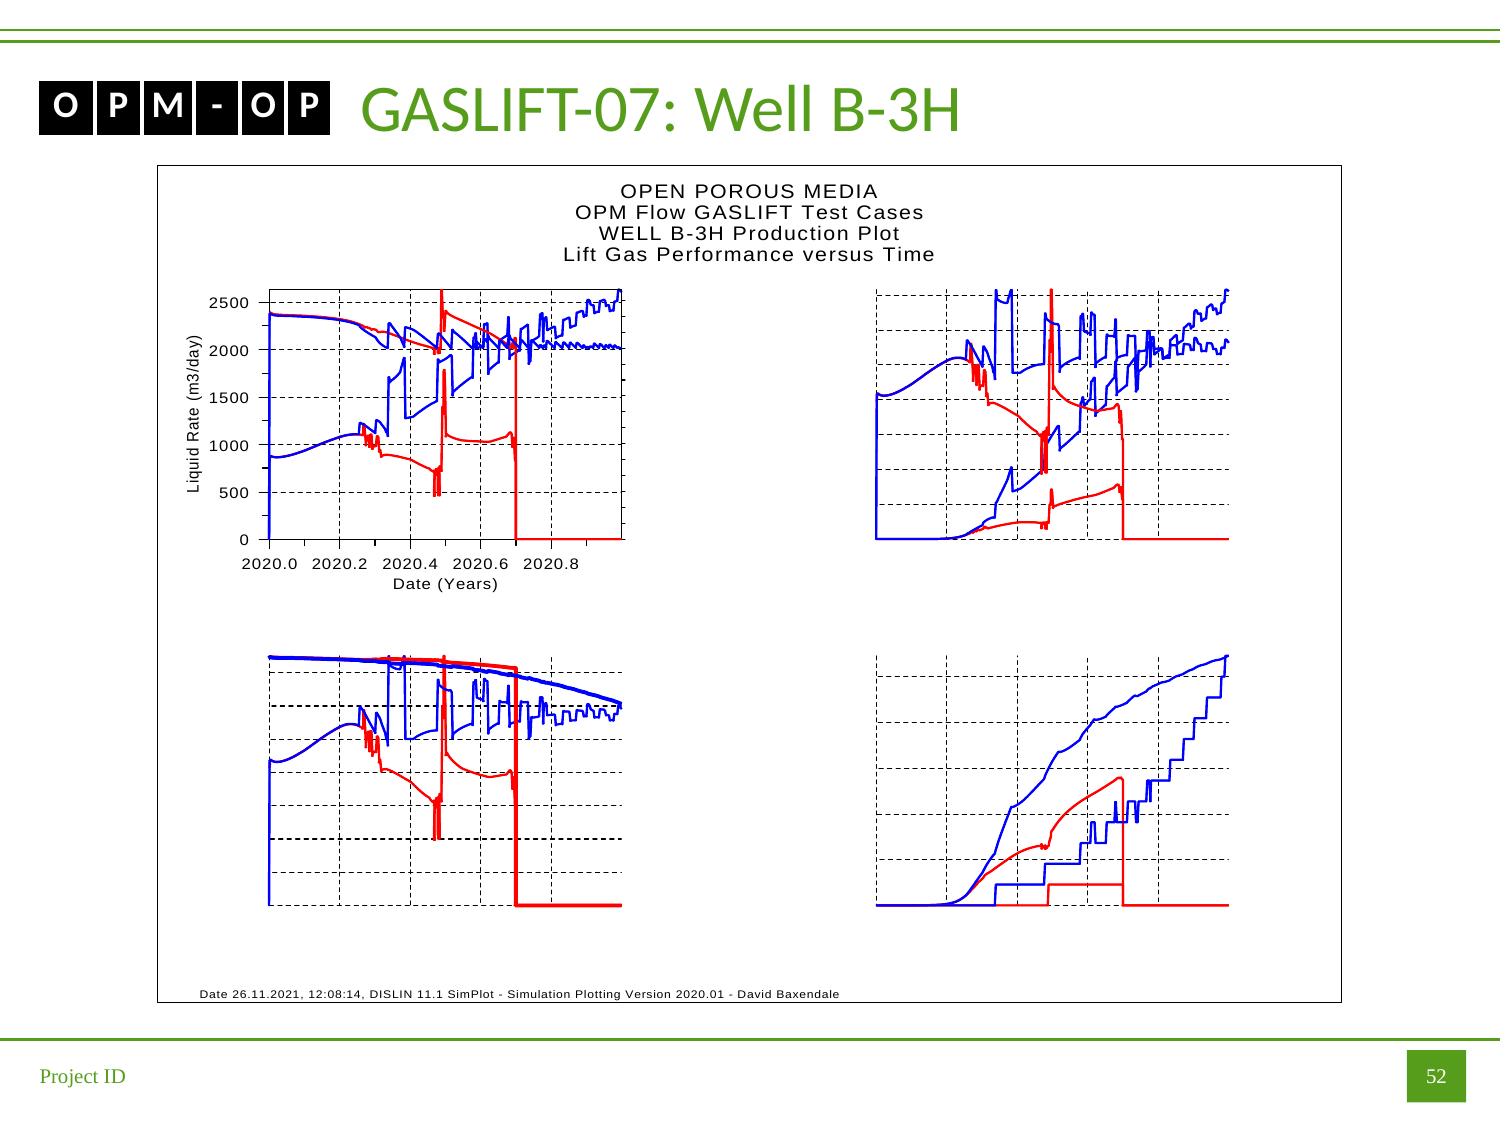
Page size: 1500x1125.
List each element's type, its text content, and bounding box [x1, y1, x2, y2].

picture [157, 165, 1343, 1004]
title GASLIFT-07: well B-3H [360, 77, 1425, 153]
